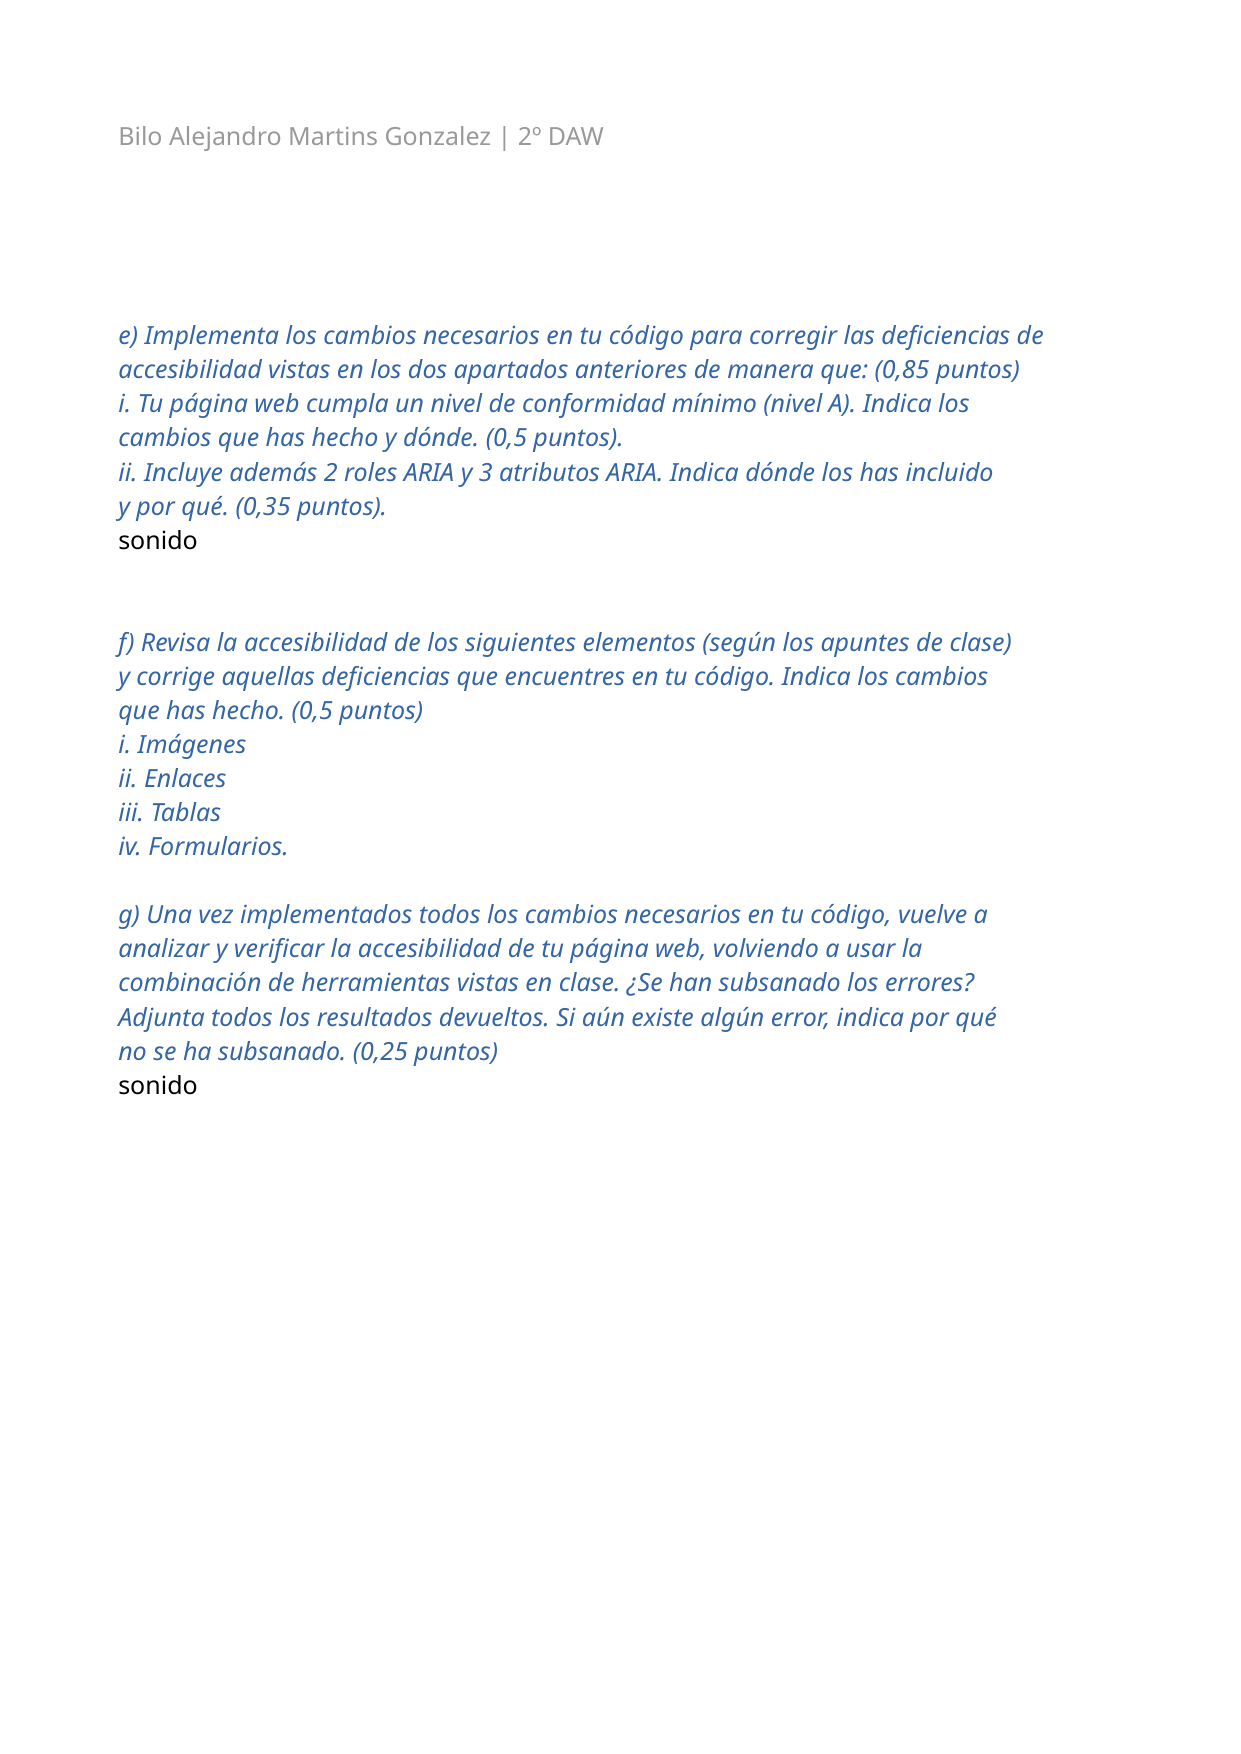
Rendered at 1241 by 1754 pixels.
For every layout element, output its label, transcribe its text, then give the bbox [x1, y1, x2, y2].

text e) Implementa los cambios necesarios en tu código para corregir las deficiencias de [118, 318, 1122, 352]
text f) Revisa la accesibilidad de los siguientes elementos (según los apuntes de clase) [118, 624, 1122, 658]
text no se ha subsanado. (0,25 puntos) [118, 1033, 1122, 1067]
text cambios que has hecho y dónde. (0,5 puntos). [118, 420, 1122, 454]
text ii. Enlaces [118, 761, 1122, 795]
text y corrige aquellas deficiencias que encuentres en tu código. Indica los cambios [118, 658, 1122, 693]
text g) Una vez implementados todos los cambios necesarios en tu código, vuelve a [118, 897, 1122, 931]
text ii. Incluye además 2 roles ARIA y 3 atributos ARIA. Indica dónde los has incluido [118, 454, 1122, 488]
text sonido [118, 522, 1122, 556]
text iv. Formularios. [118, 829, 1122, 863]
text sonido [118, 1067, 1122, 1101]
text iii. Tablas [118, 795, 1122, 829]
text y por qué. (0,35 puntos). [118, 488, 1122, 522]
text i. Imágenes [118, 727, 1122, 761]
text combinación de herramientas vistas en clase. ¿Se han subsanado los errores? [118, 965, 1122, 999]
text analizar y verificar la accesibilidad de tu página web, volviendo a usar la [118, 931, 1122, 965]
text accesibilidad vistas en los dos apartados anteriores de manera que: (0,85 puntos) [118, 352, 1122, 386]
text i. Tu página web cumpla un nivel de conformidad mínimo (nivel A). Indica los [118, 386, 1122, 420]
text Adjunta todos los resultados devueltos. Si aún existe algún error, indica por qué [118, 999, 1122, 1033]
text que has hecho. (0,5 puntos) [118, 693, 1122, 727]
